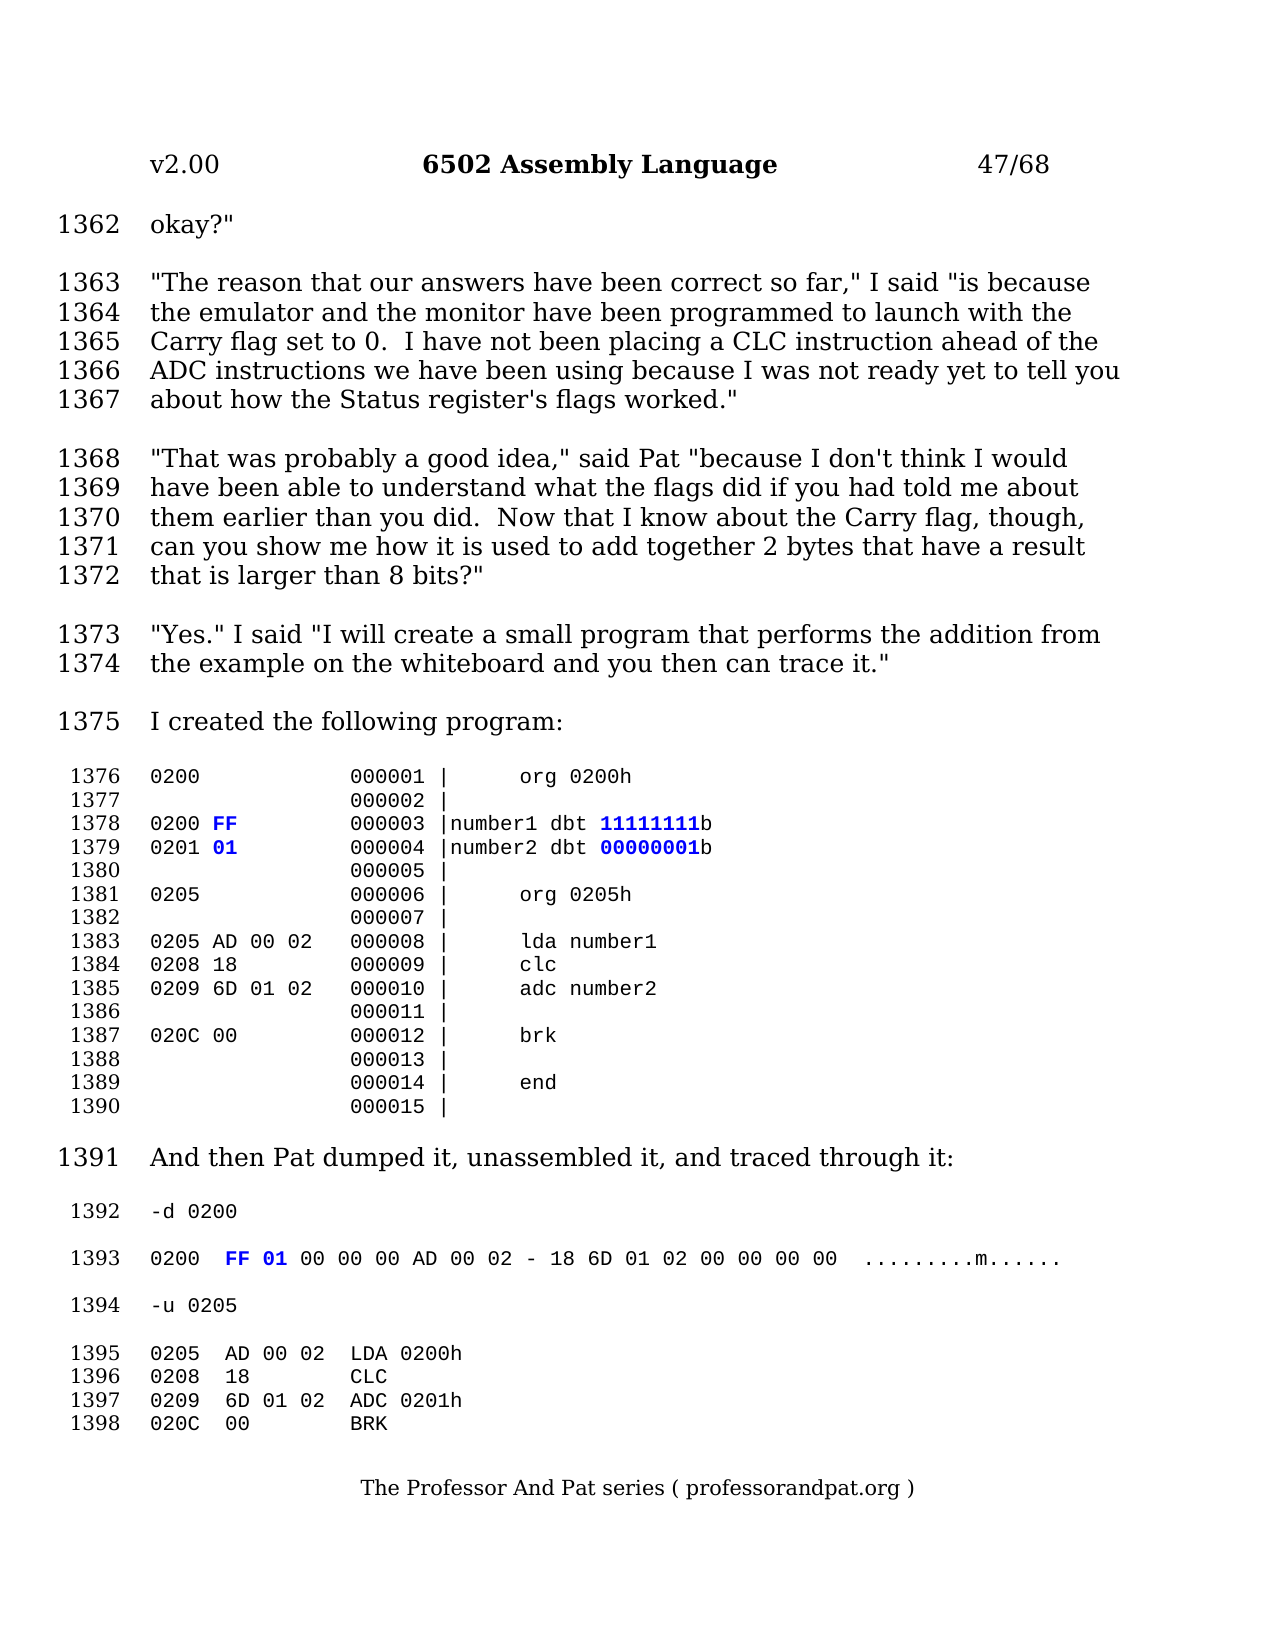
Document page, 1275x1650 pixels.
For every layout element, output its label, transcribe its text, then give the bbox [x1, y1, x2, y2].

text 0209 6D 01 02 ADC 0201h [150, 1390, 1125, 1413]
text -u 0205 [150, 1296, 1125, 1319]
text okay?" [150, 210, 1125, 239]
text 0200 000001 | org 0200h [150, 766, 1125, 790]
text 0208 18 000009 | clc [150, 954, 1125, 978]
text 0201 01 000004 |number2 dbt 00000001b [150, 837, 1125, 860]
text 000014 | end [150, 1072, 1125, 1096]
text 000011 | [150, 1002, 1125, 1025]
text 0200 FF 000003 |number1 dbt 11111111b [150, 813, 1125, 837]
text 0205 000006 | org 0205h [150, 884, 1125, 907]
text 0200 FF 01 00 00 00 AD 00 02 - 18 6D 01 02 00 00 00 00 .........m...... [150, 1248, 1125, 1272]
text And then Pat dumped it, unassembled it, and traced through it: [150, 1143, 1125, 1172]
text I created the following program: [150, 708, 1125, 737]
text "The reason that our answers have been correct so far," I said "is because the emulator and the monitor have been programmed to launch with the Carry flag set to 0. I have not been placing a CLC instruction ahead of the ADC instructions we have been using because I was not ready yet to tell you about how the Status register's flags worked." [150, 268, 1125, 415]
text 0208 18 CLC [150, 1366, 1125, 1390]
text 0205 AD 00 02 LDA 0200h [150, 1343, 1125, 1366]
text 0209 6D 01 02 000010 | adc number2 [150, 978, 1125, 1002]
text "That was probably a good idea," said Pat "because I don't think I would have been able to understand what the flags did if you had told me about them earlier than you did. Now that I know about the Carry flag, though, can you show me how it is used to add together 2 bytes that have a result that is larger than 8 bits?" [150, 444, 1125, 591]
text 000015 | [150, 1096, 1125, 1119]
text 000005 | [150, 860, 1125, 884]
text "Yes." I said "I will create a small program that performs the addition from the example on the whiteboard and you then can trace it." [150, 620, 1125, 678]
text 000013 | [150, 1049, 1125, 1072]
text 020C 00 BRK [150, 1413, 1125, 1437]
text -d 0200 [150, 1201, 1125, 1225]
text 000007 | [150, 907, 1125, 931]
text 0205 AD 00 02 000008 | lda number1 [150, 931, 1125, 954]
text 020C 00 000012 | brk [150, 1025, 1125, 1049]
text 000002 | [150, 790, 1125, 813]
